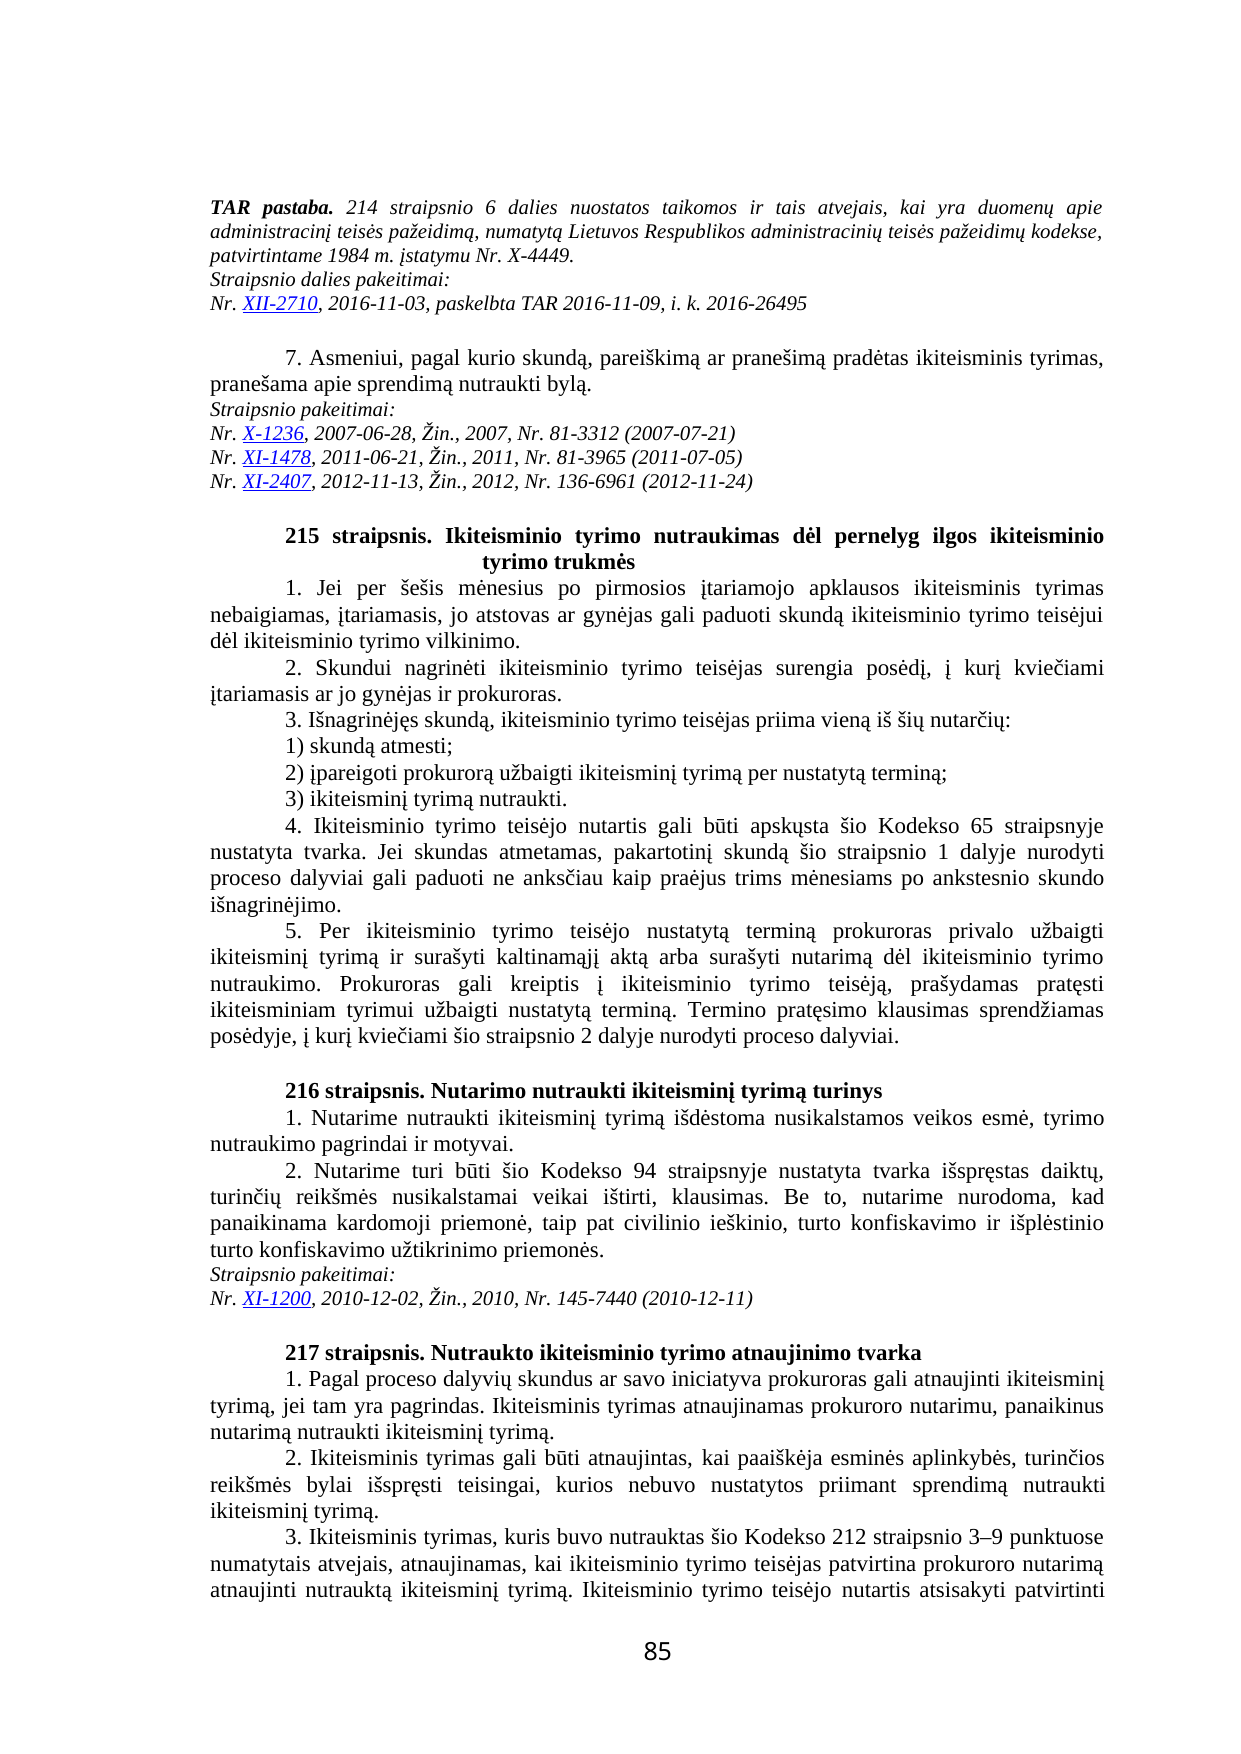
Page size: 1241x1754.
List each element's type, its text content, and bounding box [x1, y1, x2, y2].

text 4. Ikiteisminio tyrimo teisėjo nutartis gali būti apskųsta šio Kodekso 65 straipsnyje nustatyta tvarka. Jei skundas atmetamas, pakartotinį skundą šio straipsnio 1 dalyje nurodyti proceso dalyviai gali paduoti ne anksčiau kaip praėjus trims mėnesiams po ankstesnio skundo išnagrinėjimo. [210, 812, 1106, 917]
text 3. Išnagrinėjęs skundą, ikiteisminio tyrimo teisėjas priima vieną iš šių nutarčių: [210, 706, 1106, 733]
text Nr. XI-1200, 2010-12-02, Žin., 2010, Nr. 145-7440 (2010-12-11) [210, 1286, 1106, 1310]
text Nr. X-1236, 2007-06-28, Žin., 2007, Nr. 81-3312 (2007-07-21) [210, 421, 1106, 445]
text Straipsnio pakeitimai: [210, 1262, 1106, 1286]
text 1. Pagal proceso dalyvių skundus ar savo iniciatyva prokuroras gali atnaujinti ikiteisminį tyrimą, jei tam yra pagrindas. Ikiteisminis tyrimas atnaujinamas prokuroro nutarimu, panaikinus nutarimą nutraukti ikiteisminį tyrimą. [210, 1365, 1106, 1444]
text 5. Per ikiteisminio tyrimo teisėjo nustatytą terminą prokuroras privalo užbaigti ikiteisminį tyrimą ir surašyti kaltinamąjį aktą arba surašyti nutarimą dėl ikiteisminio tyrimo nutraukimo. Prokuroras gali kreiptis į ikiteisminio tyrimo teisėją, prašydamas pratęsti ikiteisminiam tyrimui užbaigti nustatytą terminą. Termino pratęsimo klausimas sprendžiamas posėdyje, į kurį kviečiami šio straipsnio 2 dalyje nurodyti proceso dalyviai. [210, 917, 1106, 1049]
text Straipsnio pakeitimai: [210, 397, 1106, 421]
text 3. Ikiteisminis tyrimas, kuris buvo nutrauktas šio Kodekso 212 straipsnio 3–9 punktuose numatytais atvejais, atnaujinamas, kai ikiteisminio tyrimo teisėjas patvirtina prokuroro nutarimą atnaujinti nutrauktą ikiteisminį tyrimą. Ikiteisminio tyrimo teisėjo nutartis atsisakyti patvirtinti [210, 1523, 1106, 1602]
text 3) ikiteisminį tyrimą nutraukti. [210, 785, 1106, 812]
text Straipsnio dalies pakeitimai: [210, 267, 1106, 291]
text 2. Nutarime turi būti šio Kodekso 94 straipsnyje nustatyta tvarka išspręstas daiktų, turinčių reikšmės nusikalstamai veikai ištirti, klausimas. Be to, nutarime nurodoma, kad panaikinama kardomoji priemonė, taip pat civilinio ieškinio, turto konfiskavimo ir išplėstinio turto konfiskavimo užtikrinimo priemonės. [210, 1157, 1106, 1262]
text 216 straipsnis. Nutarimo nutraukti ikiteisminį tyrimą turinys [210, 1078, 1106, 1104]
text TAR pastaba. 214 straipsnio 6 dalies nuostatos taikomos ir tais atvejais, kai yra duomenų apie administracinį teisės pažeidimą, numatytą Lietuvos Respublikos administracinių teisės pažeidimų kodekse, patvirtintame 1984 m. įstatymu Nr. X-4449. [210, 195, 1106, 267]
text 2. Ikiteisminis tyrimas gali būti atnaujintas, kai paaiškėja esminės aplinkybės, turinčios reikšmės bylai išspręsti teisingai, kurios nebuvo nustatytos priimant sprendimą nutraukti ikiteisminį tyrimą. [210, 1444, 1106, 1523]
text 217 straipsnis. Nutraukto ikiteisminio tyrimo atnaujinimo tvarka [210, 1339, 1106, 1365]
text 1. Nutarime nutraukti ikiteisminį tyrimą išdėstoma nusikalstamos veikos esmė, tyrimo nutraukimo pagrindai ir motyvai. [210, 1104, 1106, 1157]
text 215 straipsnis. Ikiteisminio tyrimo nutraukimas dėl pernelyg ilgos ikiteisminio tyrimo trukmės [285, 522, 1106, 574]
text Nr. XI-1478, 2011-06-21, Žin., 2011, Nr. 81-3965 (2011-07-05) [210, 445, 1106, 469]
text 2. Skundui nagrinėti ikiteisminio tyrimo teisėjas surengia posėdį, į kurį kviečiami įtariamasis ar jo gynėjas ir prokuroras. [210, 653, 1106, 706]
text 7. Asmeniui, pagal kurio skundą, pareiškimą ar pranešimą pradėtas ikiteisminis tyrimas, pranešama apie sprendimą nutraukti bylą. [210, 344, 1106, 397]
text 1. Jei per šešis mėnesius po pirmosios įtariamojo apklausos ikiteisminis tyrimas nebaigiamas, įtariamasis, jo atstovas ar gynėjas gali paduoti skundą ikiteisminio tyrimo teisėjui dėl ikiteisminio tyrimo vilkinimo. [210, 574, 1106, 653]
text Nr. XII-2710, 2016-11-03, paskelbta TAR 2016-11-09, i. k. 2016-26495 [210, 291, 1106, 315]
text Nr. XI-2407, 2012-11-13, Žin., 2012, Nr. 136-6961 (2012-11-24) [210, 469, 1106, 493]
text 2) įpareigoti prokurorą užbaigti ikiteisminį tyrimą per nustatytą terminą; [210, 759, 1106, 785]
text 1) skundą atmesti; [210, 733, 1106, 759]
